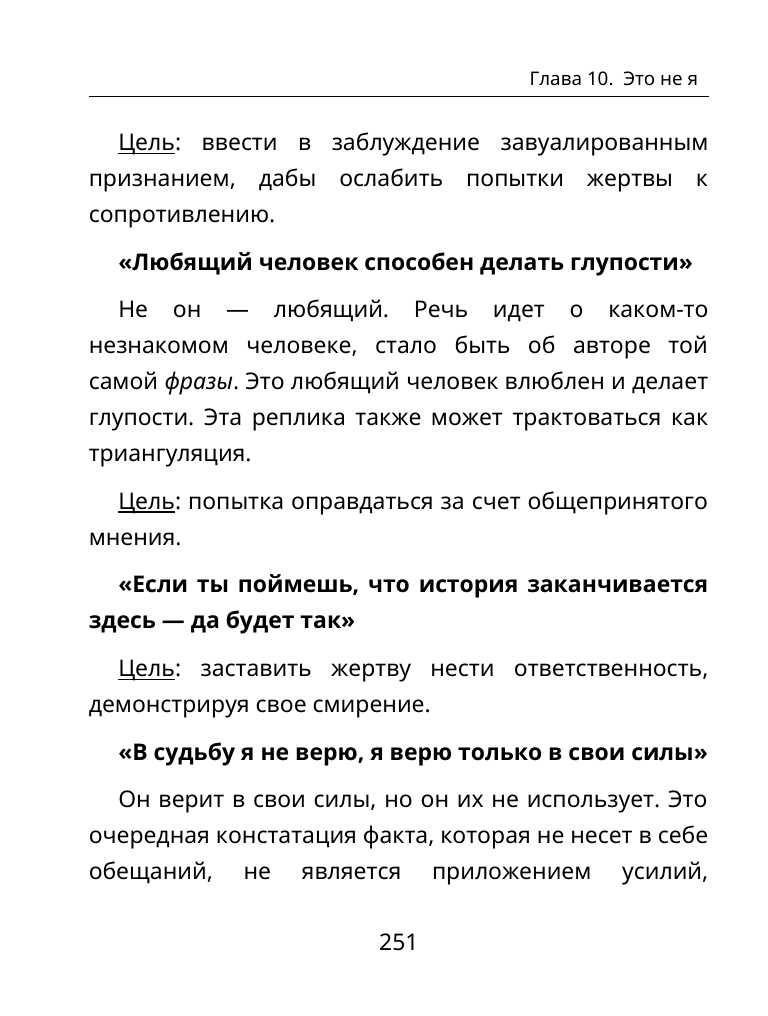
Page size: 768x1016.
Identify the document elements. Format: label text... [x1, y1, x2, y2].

text Цель: попытка оправдаться за счет общепринятого мнения. [88, 485, 709, 552]
text «Любящий человек способен делать глупости» [88, 246, 709, 277]
text «В судьбу я не верю, я верю только в свои силы» [88, 736, 709, 767]
text Не он — любящий. Речь идет о каком-то незнакомом человеке, стало быть об авторе той самой фразы. Это любящий человек влюблен и делает глупости. Эта реплика также может трактоваться как триангуляция. [88, 293, 709, 468]
text Цель: ввести в заблуждение завуалированным признанием, дабы ослабить попытки жертвы к сопротивлению. [88, 126, 709, 229]
text Он верит в свои силы, но он их не использует. Это очередная констатация факта, которая не несет в себе обещаний, не является приложением усилий, [88, 783, 709, 887]
text «Если ты поймешь, что история заканчивается здесь — да будет так» [88, 568, 709, 636]
text Цель: заставить жертву нести ответственность, демонстрируя свое смирение. [88, 652, 709, 719]
